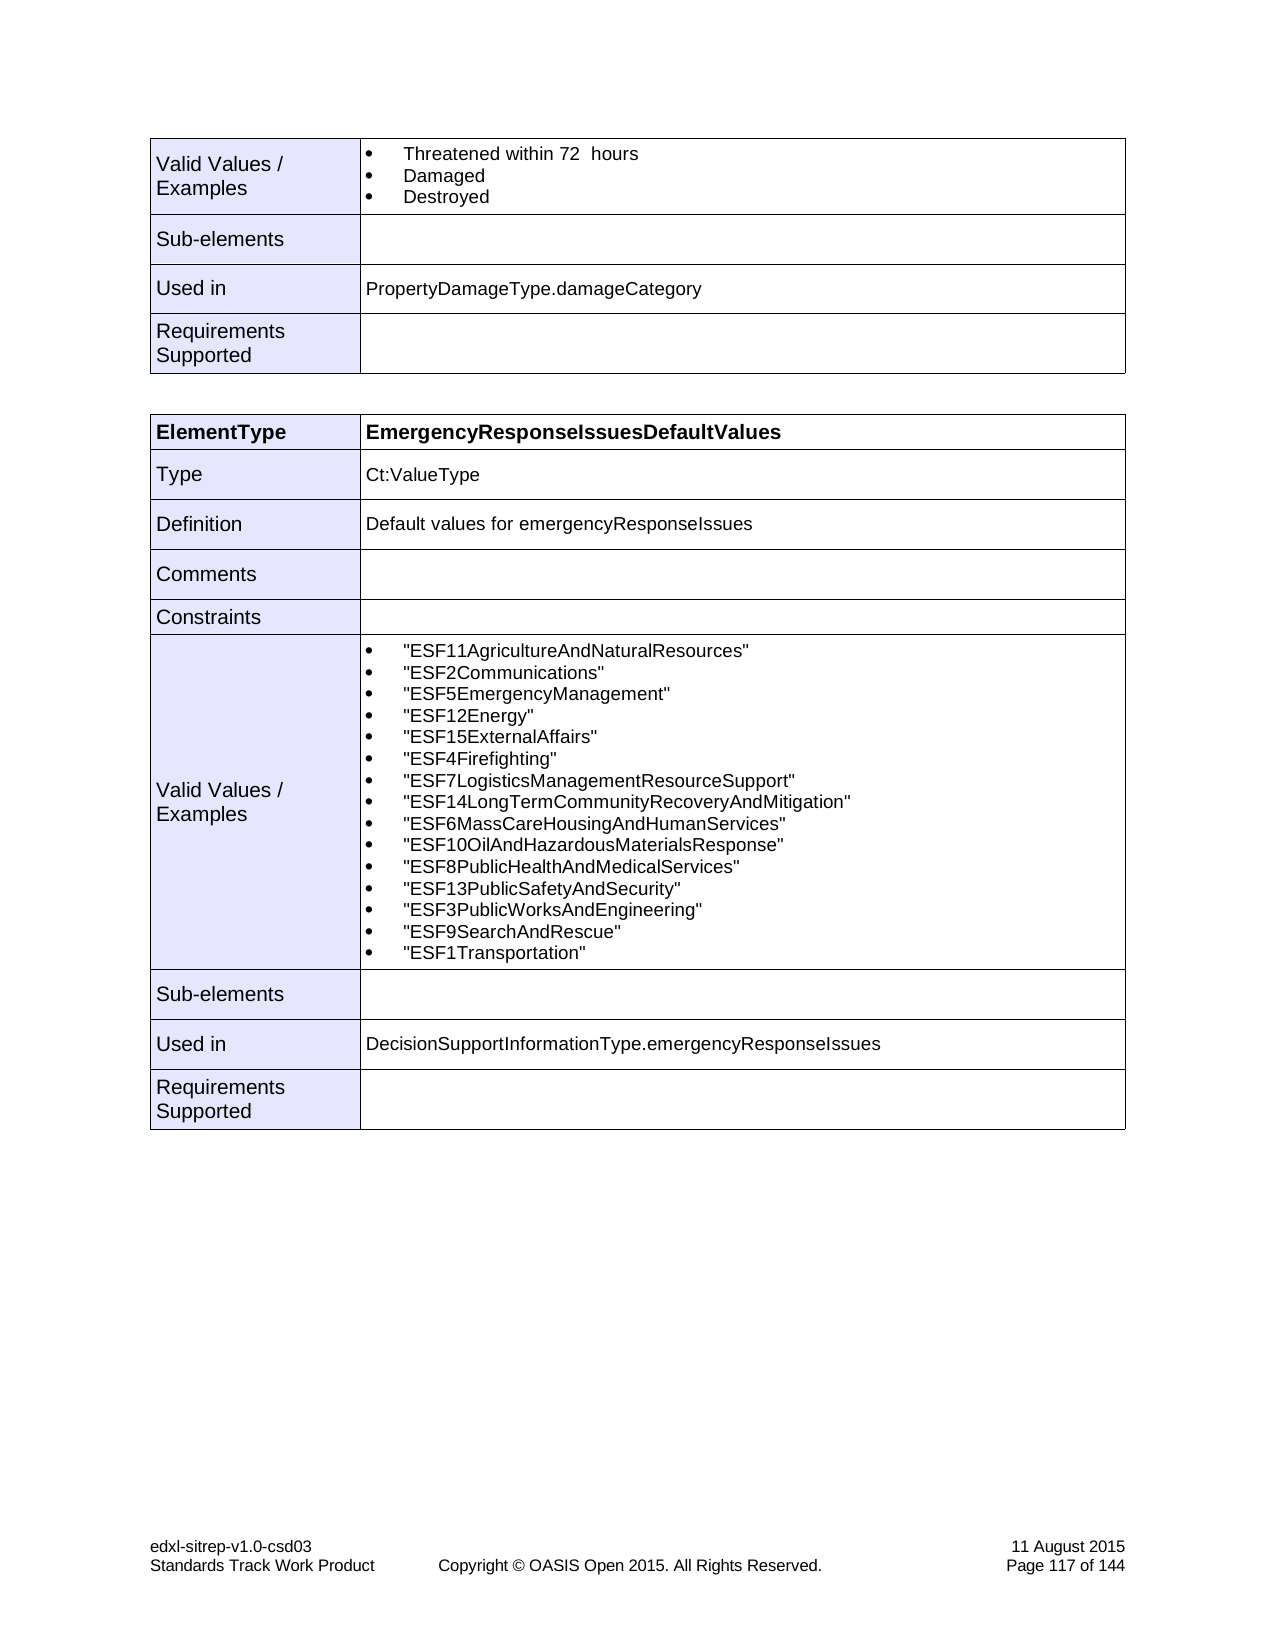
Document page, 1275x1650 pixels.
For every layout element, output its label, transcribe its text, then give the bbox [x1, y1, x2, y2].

table_cell [361, 970, 1125, 1019]
table_header EmergencyResponseIssuesDefaultValues [361, 415, 1125, 449]
table_cell [361, 550, 1125, 599]
table_cell DecisionSupportInformationType.emergencyResponseIssues [361, 1020, 1125, 1069]
table_cell Valid Values / Examples [151, 139, 360, 214]
table_cell Sub-elements [151, 215, 360, 263]
table_cell [361, 215, 1125, 263]
table_header ElementType [151, 415, 360, 449]
table_cell [361, 314, 1125, 373]
table_cell Constraints [151, 600, 360, 634]
table_cell Valid Values / Examples [151, 635, 360, 969]
table_cell Used in [151, 1020, 360, 1069]
table_cell Used in [151, 265, 360, 313]
table_cell Default values for emergencyResponseIssues [361, 500, 1125, 549]
table_cell Requirements Supported [151, 314, 360, 373]
table_cell [361, 1070, 1125, 1129]
table_cell Ct:ValueType [361, 450, 1125, 499]
table_cell Comments [151, 550, 360, 599]
table_cell [361, 600, 1125, 634]
table_cell Definition [151, 500, 360, 549]
table_cell Threatened within 72 hours Damaged Destroyed [361, 139, 1125, 214]
table_cell Type [151, 450, 360, 499]
table_cell Requirements Supported [151, 1070, 360, 1129]
table_cell Sub-elements [151, 970, 360, 1019]
table_cell "ESF11AgricultureAndNaturalResources" "ESF2Communications" "ESF5EmergencyManagement" "ESF12Energy" "ESF15ExternalAffairs" "ESF4Firefighting" "ESF7LogisticsManagementResourceSupport" "ESF14LongTermCommunityRecoveryAndMitigation" "ESF6MassCareHousingAndHumanServices" "ESF10OilAndHazardousMaterialsResponse" "ESF8PublicHealthAndMedicalServices" "ESF13PublicSafetyAndSecurity" "ESF3PublicWorksAndEngineering" "ESF9SearchAndRescue" "ESF1Transportation" [361, 635, 1125, 969]
table_cell PropertyDamageType.damageCategory [361, 265, 1125, 313]
